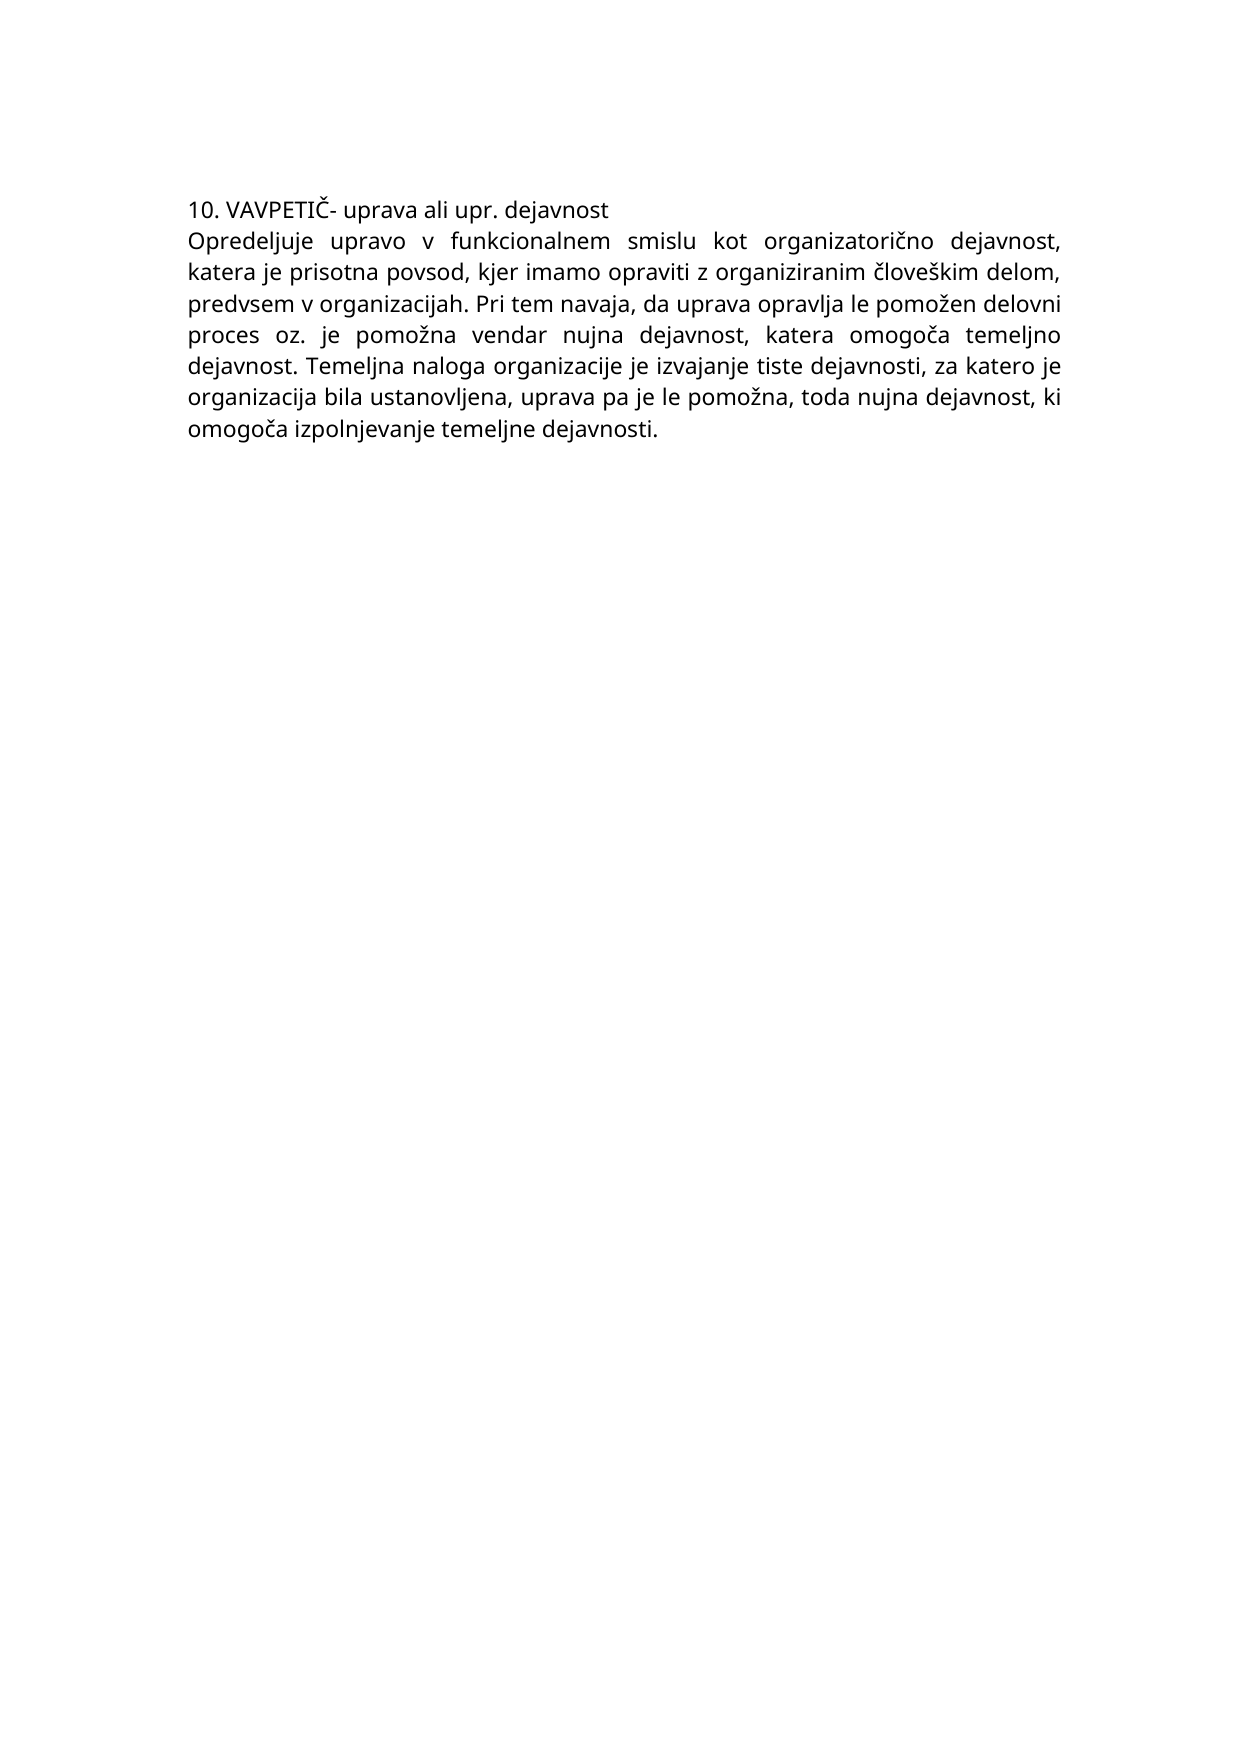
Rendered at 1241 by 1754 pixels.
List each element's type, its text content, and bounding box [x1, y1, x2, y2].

subtitle 10. VAVPETIČ- uprava ali upr. dejavnost [187, 194, 1053, 225]
text Opredeljuje upravo v funkcionalnem smislu kot organizatorično dejavnost, katera je prisotna povsod, kjer imamo opraviti z organiziranim človeškim delom, predvsem v organizacijah. Pri tem navaja, da uprava opravlja le pomožen delovni proces oz. je pomožna vendar nujna dejavnost, katera omogoča temeljno dejavnost. Temeljna naloga organizacije je izvajanje tiste dejavnosti, za katero je organizacija bila ustanovljena, uprava pa je le pomožna, toda nujna dejavnost, ki omogoča izpolnjevanje temeljne dejavnosti. [187, 225, 1062, 444]
